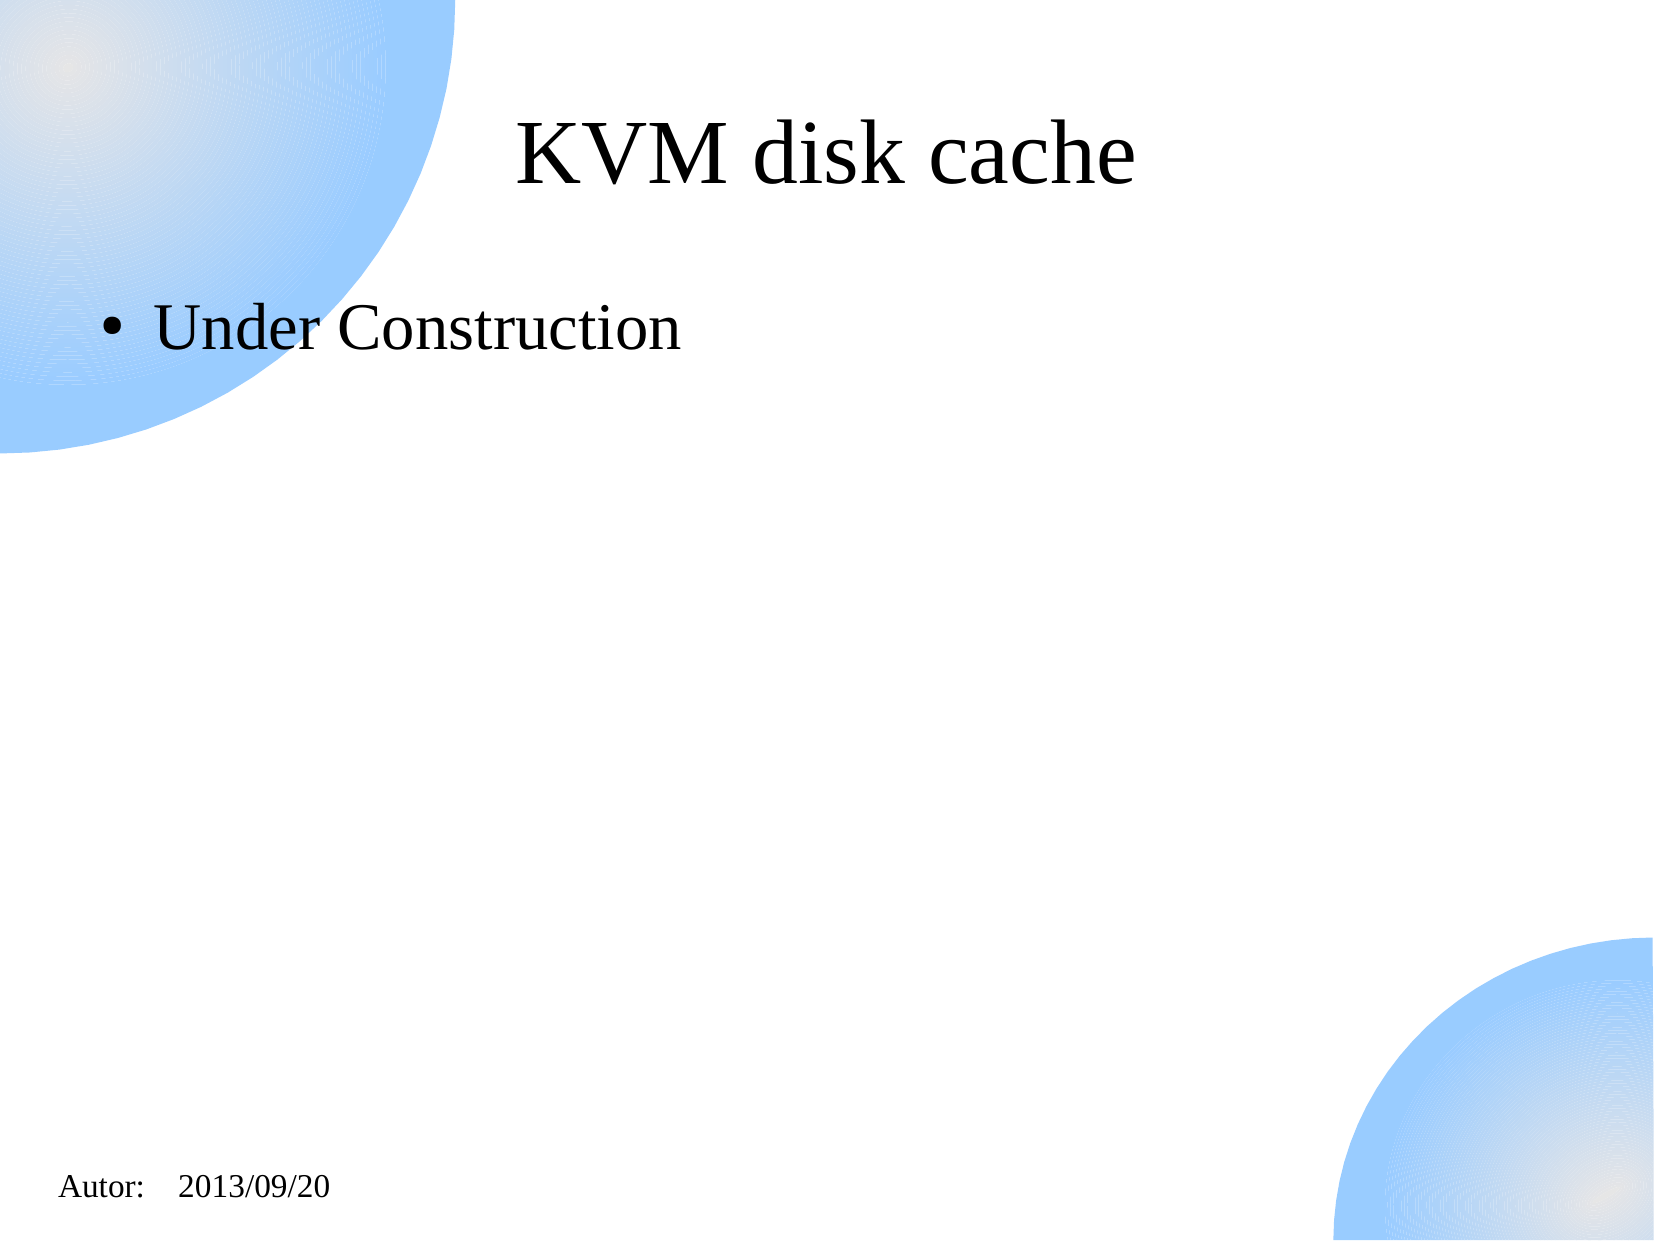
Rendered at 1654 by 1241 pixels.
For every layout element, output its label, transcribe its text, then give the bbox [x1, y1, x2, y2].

chart [410, 324, 1244, 916]
title KVM disk cache [82, 49, 1571, 257]
list Under Construction [82, 290, 1571, 1010]
